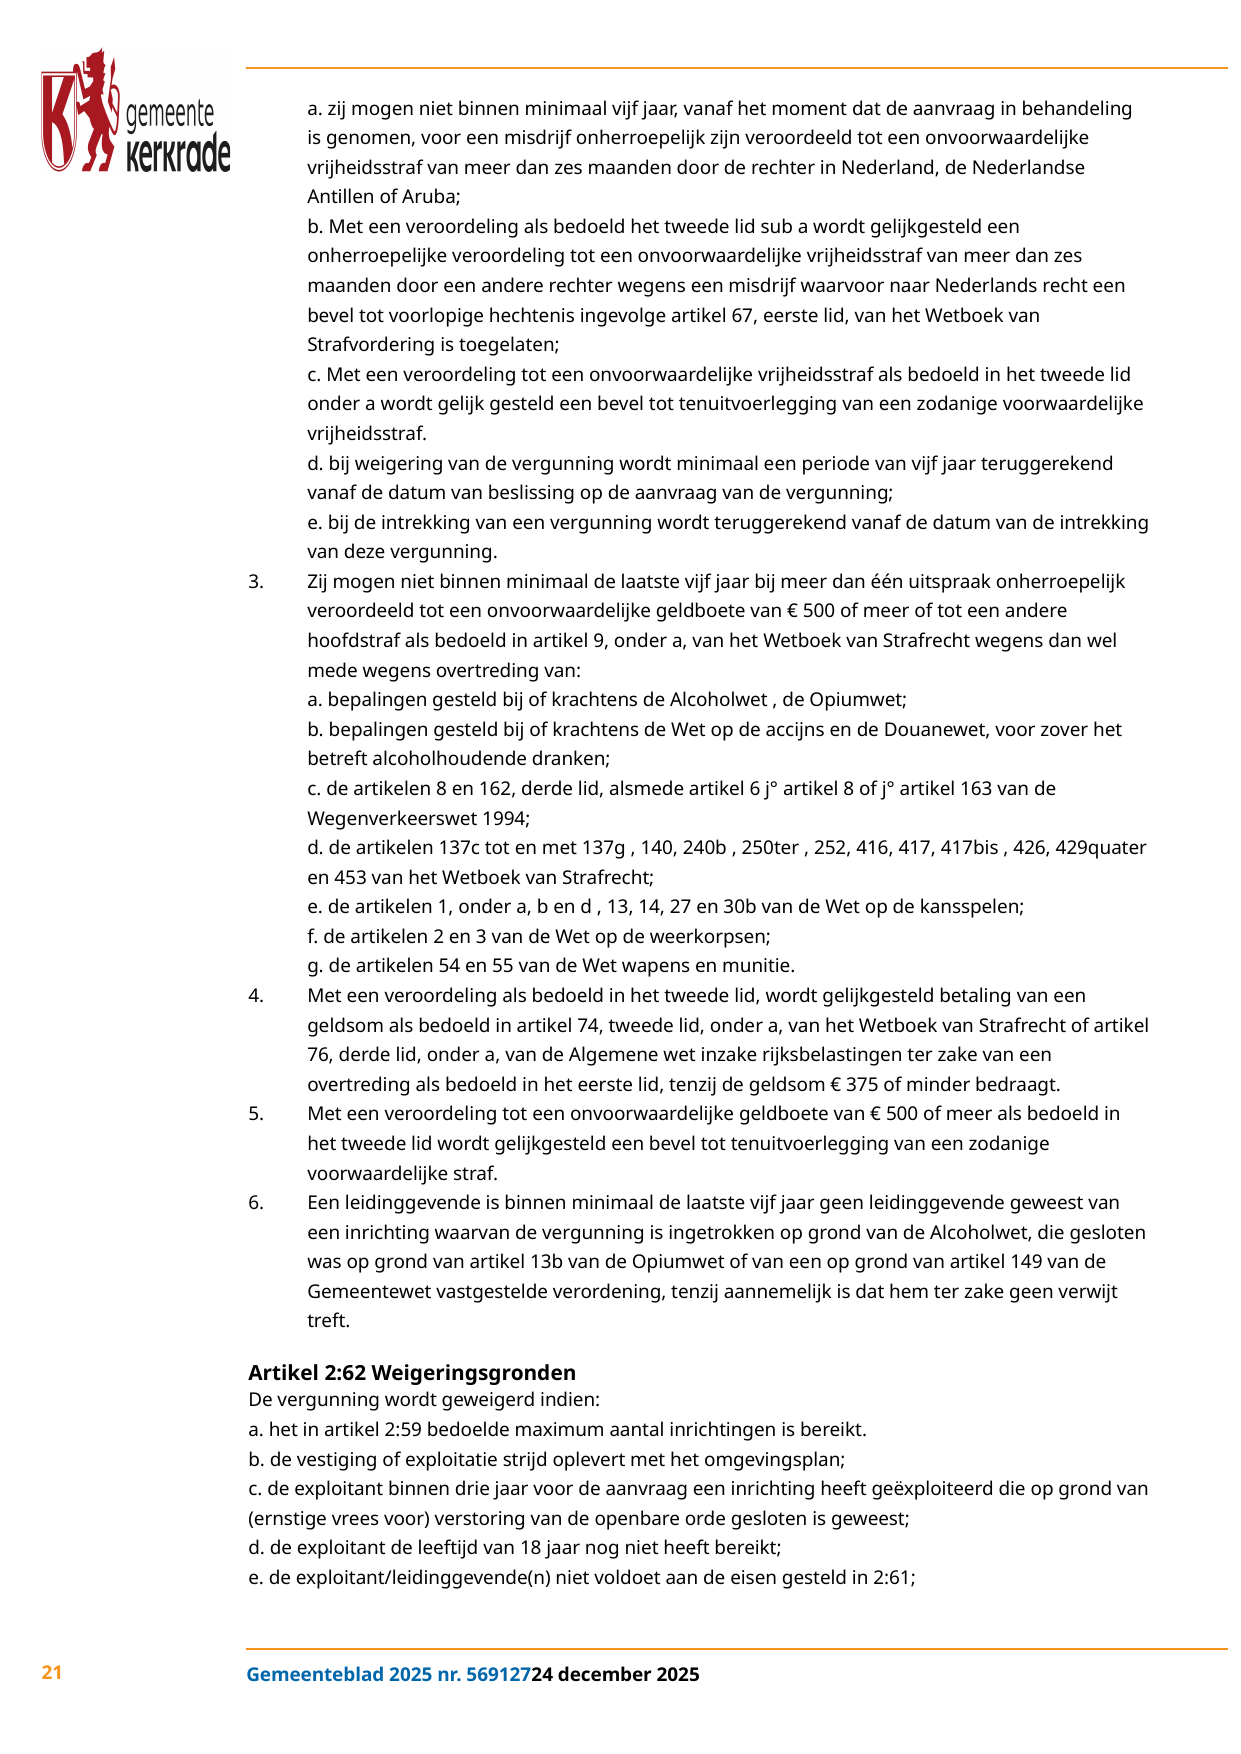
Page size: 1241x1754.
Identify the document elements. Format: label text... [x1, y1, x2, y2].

text d. de exploitant de leeftijd van 18 jaar nog niet heeft bereikt; [248, 1534, 1152, 1560]
text e. de exploitant/leidinggevende(n) niet voldoet aan de eisen gesteld in 2:61; [248, 1564, 1152, 1590]
list a. zij mogen niet binnen minimaal vijf jaar, vanaf het moment dat de aanvraag in behandeling is genomen, voor een misdrijf onherroepelijk zijn veroordeeld tot een onvoorwaardelijke vrijheidsstraf van meer dan zes maanden door de rechter in Nederland, de Nederlandse Antillen of Aruba; [248, 95, 1152, 209]
list Met een veroordeling tot een onvoorwaardelijke geldboete van € 500 of meer als bedoeld in het tweede lid wordt gelijkgesteld een bevel tot tenuitvoerlegging van een zodanige voorwaardelijke straf. [248, 1101, 1152, 1186]
text b. de vestiging of exploitatie strijd oplevert met het omgevingsplan; [248, 1446, 1152, 1471]
list e. bij de intrekking van een vergunning wordt teruggerekend vanaf de datum van de intrekking van deze vergunning. [248, 509, 1152, 564]
list c. Met een veroordeling tot een onvoorwaardelijke vrijheidsstraf als bedoeld in het tweede lid onder a wordt gelijk gesteld een bevel tot tenuitvoerlegging van een zodanige voorwaardelijke vrijheidsstraf. [248, 361, 1152, 446]
list c. de artikelen 8 en 162, derde lid, alsmede artikel 6 j° artikel 8 of j° artikel 163 van de Wegenverkeerswet 1994; [248, 775, 1152, 831]
list f. de artikelen 2 en 3 van de Wet op de weerkorpsen; [248, 923, 1152, 949]
text c. de exploitant binnen drie jaar voor de aanvraag een inrichting heeft geëxploiteerd die op grond van (ernstige vrees voor) verstoring van de openbare orde gesloten is geweest; [248, 1475, 1152, 1531]
text a. het in artikel 2:59 bedoelde maximum aantal inrichtingen is bereikt. [248, 1416, 1152, 1442]
picture [41, 47, 231, 172]
list b. bepalingen gesteld bij of krachtens de Wet op de accijns en de Douanewet, voor zover het betreft alcoholhoudende dranken; [248, 716, 1152, 771]
list b. Met een veroordeling als bedoeld het tweede lid sub a wordt gelijkgesteld een onherroepelijke veroordeling tot een onvoorwaardelijke vrijheidsstraf van meer dan zes maanden door een andere rechter wegens een misdrijf waarvoor naar Nederlands recht een bevel tot voorlopige hechtenis ingevolge artikel 67, eerste lid, van het Wetboek van Strafvordering is toegelaten; [248, 213, 1152, 357]
list a. bepalingen gesteld bij of krachtens de Alcoholwet , de Opiumwet; [248, 686, 1152, 712]
list e. de artikelen 1, onder a, b en d , 13, 14, 27 en 30b van de Wet op de kansspelen; [248, 893, 1152, 919]
text De vergunning wordt geweigerd indien: [248, 1387, 1152, 1412]
list Zij mogen niet binnen minimaal de laatste vijf jaar bij meer dan één uitspraak onherroepelijk veroordeeld tot een onvoorwaardelijke geldboete van € 500 of meer of tot een andere hoofdstraf als bedoeld in artikel 9, onder a, van het Wetboek van Strafrecht wegens dan wel mede wegens overtreding van: [248, 568, 1152, 683]
list Met een veroordeling als bedoeld in het tweede lid, wordt gelijkgesteld betaling van een geldsom als bedoeld in artikel 74, tweede lid, onder a, van het Wetboek van Strafrecht of artikel 76, derde lid, onder a, van de Algemene wet inzake rijksbelastingen ter zake van een overtreding als bedoeld in het eerste lid, tenzij de geldsom € 375 of minder bedraagt. [248, 982, 1152, 1097]
list d. de artikelen 137c tot en met 137g , 140, 240b , 250ter , 252, 416, 417, 417bis , 426, 429quater en 453 van het Wetboek van Strafrecht; [248, 834, 1152, 890]
text Artikel 2:62 Weigeringsgronden [248, 1358, 1152, 1387]
list Een leidinggevende is binnen minimaal de laatste vijf jaar geen leidinggevende geweest van een inrichting waarvan de vergunning is ingetrokken op grond van de Alcoholwet, die gesloten was op grond van artikel 13b van de Opiumwet of van een op grond van artikel 149 van de Gemeentewet vastgestelde verordening, tenzij aannemelijk is dat hem ter zake geen verwijt treft. [248, 1189, 1152, 1333]
list d. bij weigering van de vergunning wordt minimaal een periode van vijf jaar teruggerekend vanaf de datum van beslissing op de aanvraag van de vergunning; [248, 450, 1152, 505]
list g. de artikelen 54 en 55 van de Wet wapens en munitie. [248, 953, 1152, 978]
